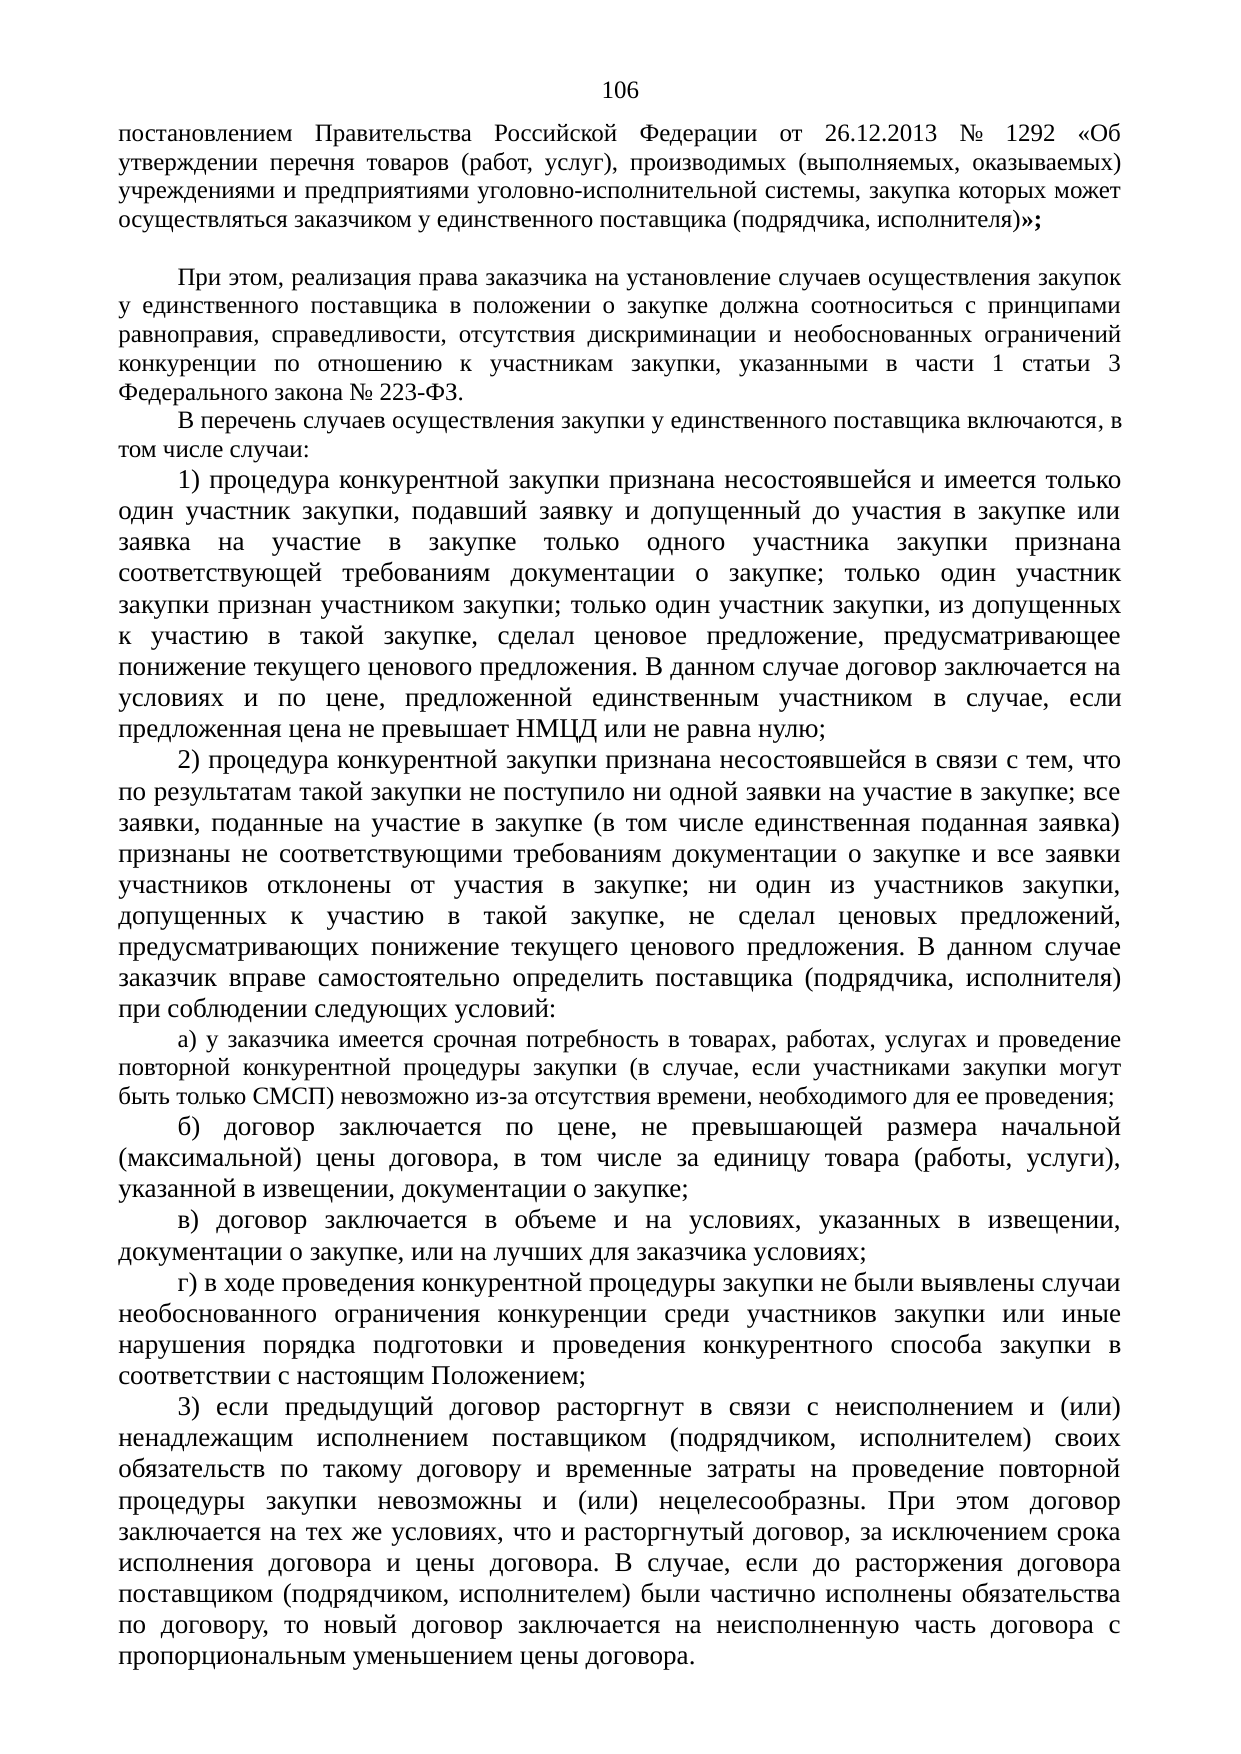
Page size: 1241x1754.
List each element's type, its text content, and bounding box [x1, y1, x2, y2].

text При этом, реализация права заказчика на установление случаев осуществления закупок у единственного поставщика в положении о закупке должна соотноситься с принципами равноправия, справедливости, отсутствия дискриминации и необоснованных ограничений конкуренции по отношению к участникам закупки, указанными в части 1 статьи 3 Федерального закона № 223-ФЗ. [118, 262, 1122, 406]
text 2) процедура конкурентной закупки признана несостоявшейся в связи с тем, что по результатам такой закупки не поступило ни одной заявки на участие в закупке; все заявки, поданные на участие в закупке (в том числе единственная поданная заявка) признаны не соответствующими требованиям документации о закупке и все заявки участников отклонены от участия в закупке; ни один из участников закупки, допущенных к участию в такой закупке, не сделал ценовых предложений, предусматривающих понижение текущего ценового предложения. В данном случае заказчик вправе самостоятельно определить поставщика (подрядчика, исполнителя) при соблюдении следующих условий: [118, 743, 1122, 1024]
text а) у заказчика имеется срочная потребность в товарах, работах, услугах и проведение повторной конкурентной процедуры закупки (в случае, если участниками закупки могут быть только СМСП) невозможно из-за отсутствия времени, необходимого для ее проведения; [118, 1024, 1122, 1110]
text 3) если предыдущий договор расторгнут в связи с неисполнением и (или) ненадлежащим исполнением поставщиком (подрядчиком, исполнителем) своих обязательств по такому договору и временные затраты на проведение повторной процедуры закупки невозможны и (или) нецелесообразны. При этом договор заключается на тех же условиях, что и расторгнутый договор, за исключением срока исполнения договора и цены договора. В случае, если до расторжения договора поставщиком (подрядчиком, исполнителем) были частично исполнены обязательства по договору, то новый договор заключается на неисполненную часть договора с пропорциональным уменьшением цены договора. [118, 1390, 1122, 1671]
text постановлением Правительства Российской Федерации от 26.12.2013 № 1292 «Об утверждении перечня товаров (работ, услуг), производимых (выполняемых, оказываемых) учреждениями и предприятиями уголовно-исполнительной системы, закупка которых может осуществляться заказчиком у единственного поставщика (подрядчика, исполнителя)»; [118, 118, 1122, 233]
text 1) процедура конкурентной закупки признана несостоявшейся и имеется только один участник закупки, подавший заявку и допущенный до участия в закупке или заявка на участие в закупке только одного участника закупки признана соответствующей требованиям документации о закупке; только один участник закупки признан участником закупки; только один участник закупки, из допущенных к участию в такой закупке, сделал ценовое предложение, предусматривающее понижение текущего ценового предложения. В данном случае договор заключается на условиях и по цене, предложенной единственным участником в случае, если предложенная цена не превышает НМЦД или не равна нулю; [118, 463, 1122, 743]
text б) договор заключается по цене, не превышающей размера начальной (максимальной) цены договора, в том числе за единицу товара (работы, услуги), указанной в извещении, документации о закупке; [118, 1110, 1122, 1203]
text В перечень случаев осуществления закупки у единственного поставщика включаются, в том числе случаи: [118, 406, 1122, 463]
text в) договор заключается в объеме и на условиях, указанных в извещении, документации о закупке, или на лучших для заказчика условиях; [118, 1203, 1122, 1266]
text г) в ходе проведения конкурентной процедуры закупки не были выявлены случаи необоснованного ограничения конкуренции среди участников закупки или иные нарушения порядка подготовки и проведения конкурентного способа закупки в соответствии с настоящим Положением; [118, 1266, 1122, 1390]
